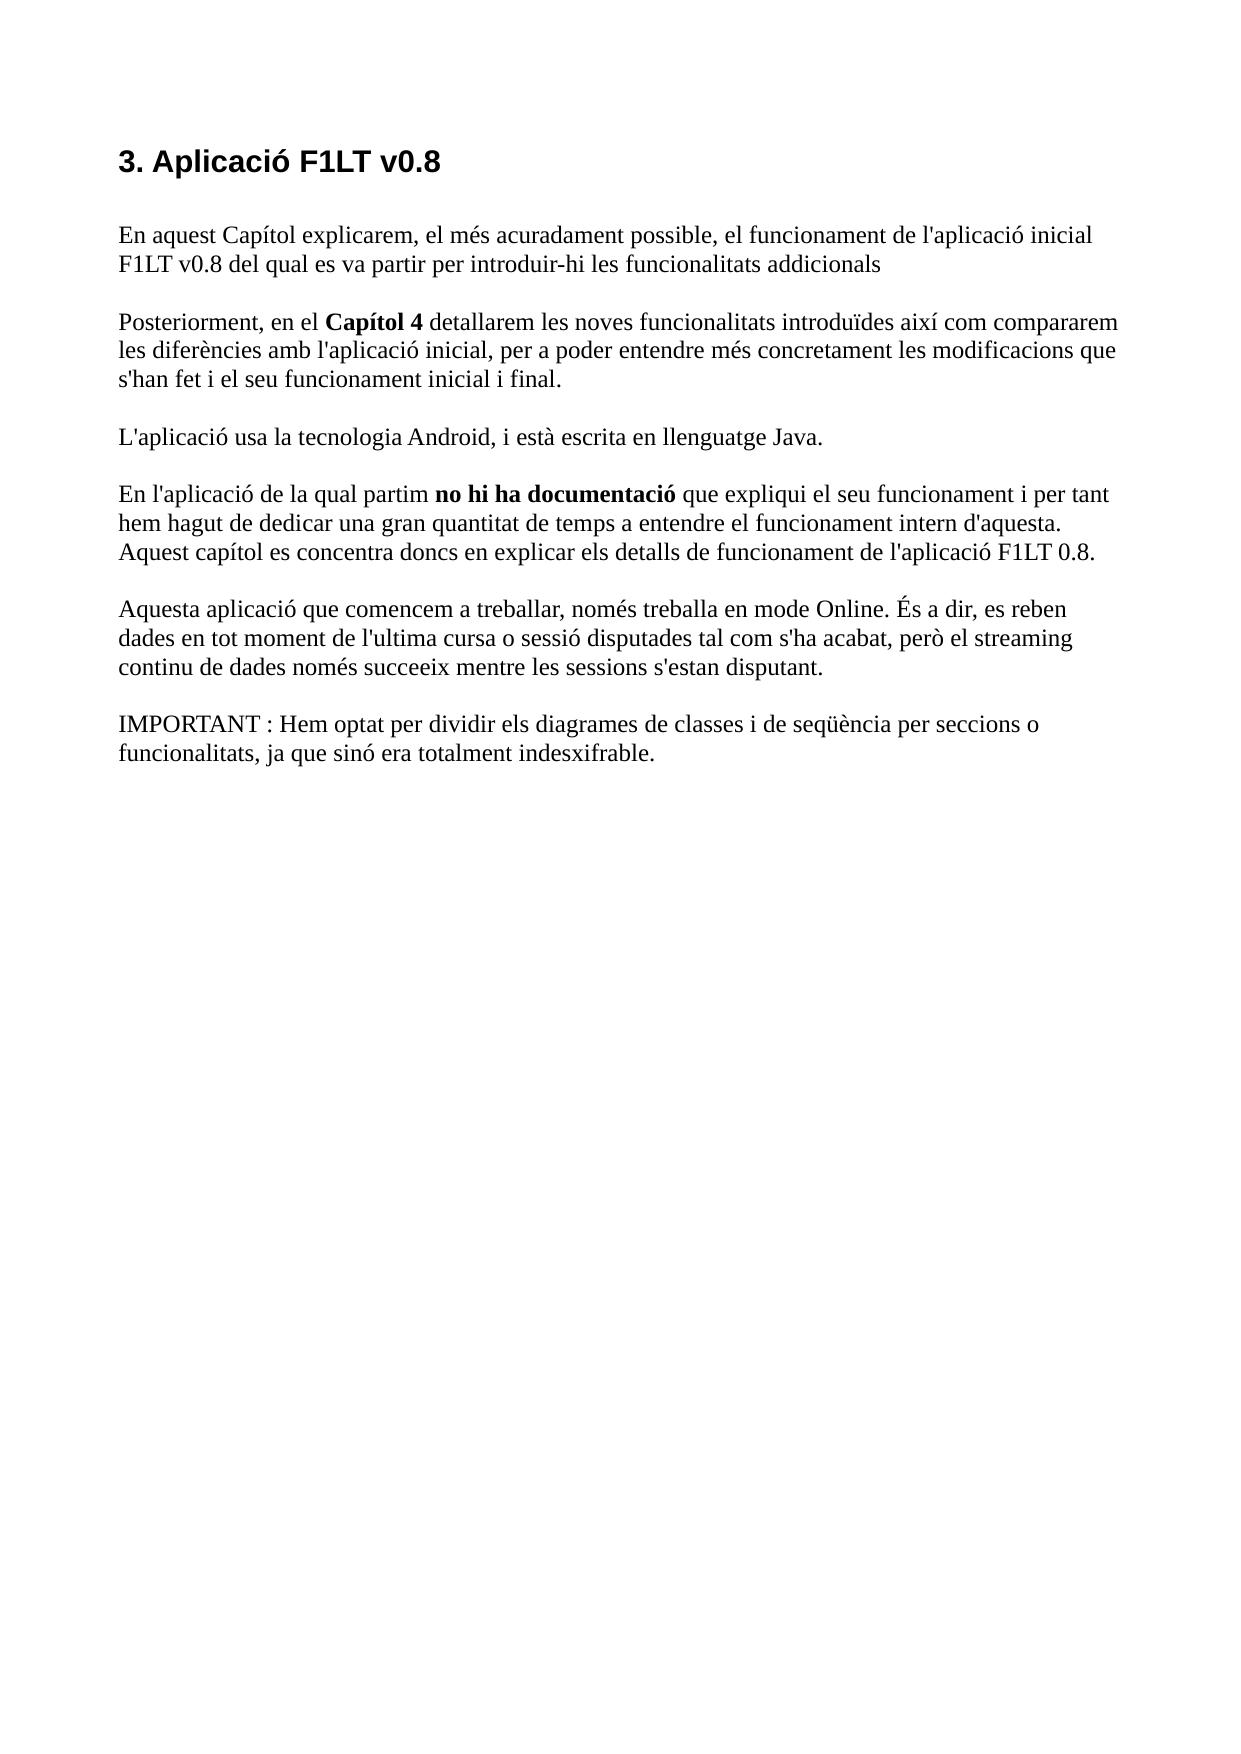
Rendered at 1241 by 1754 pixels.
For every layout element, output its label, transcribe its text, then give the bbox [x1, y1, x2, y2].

text En l'aplicació de la qual partim no hi ha documentació que expliqui el seu funcionament i per tant hem hagut de dedicar una gran quantitat de temps a entendre el funcionament intern d'aquesta. Aquest capítol es concentra doncs en explicar els detalls de funcionament de l'aplicació F1LT 0.8. [118, 479, 1122, 565]
text IMPORTANT : Hem optat per dividir els diagrames de classes i de seqüència per seccions o funcionalitats, ja que sinó era totalment indesxifrable. [118, 709, 1122, 767]
text Aquesta aplicació que comencem a treballar, només treballa en mode Online. És a dir, es reben dades en tot moment de l'ultima cursa o sessió disputades tal com s'ha acabat, però el streaming continu de dades només succeeix mentre les sessions s'estan disputant. [118, 594, 1122, 680]
subtitle 3. Aplicació F1LT v0.8 [118, 143, 1122, 179]
text L'aplicació usa la tecnologia Android, i està escrita en llenguatge Java. [118, 422, 1122, 450]
text Posteriorment, en el Capítol 4 detallarem les noves funcionalitats introduïdes així com compararem les diferències amb l'aplicació inicial, per a poder entendre més concretament les modificacions que s'han fet i el seu funcionament inicial i final. [118, 307, 1122, 393]
text En aquest Capítol explicarem, el més acuradament possible, el funcionament de l'aplicació inicial F1LT v0.8 del qual es va partir per introduir-hi les funcionalitats addicionals [118, 220, 1122, 278]
